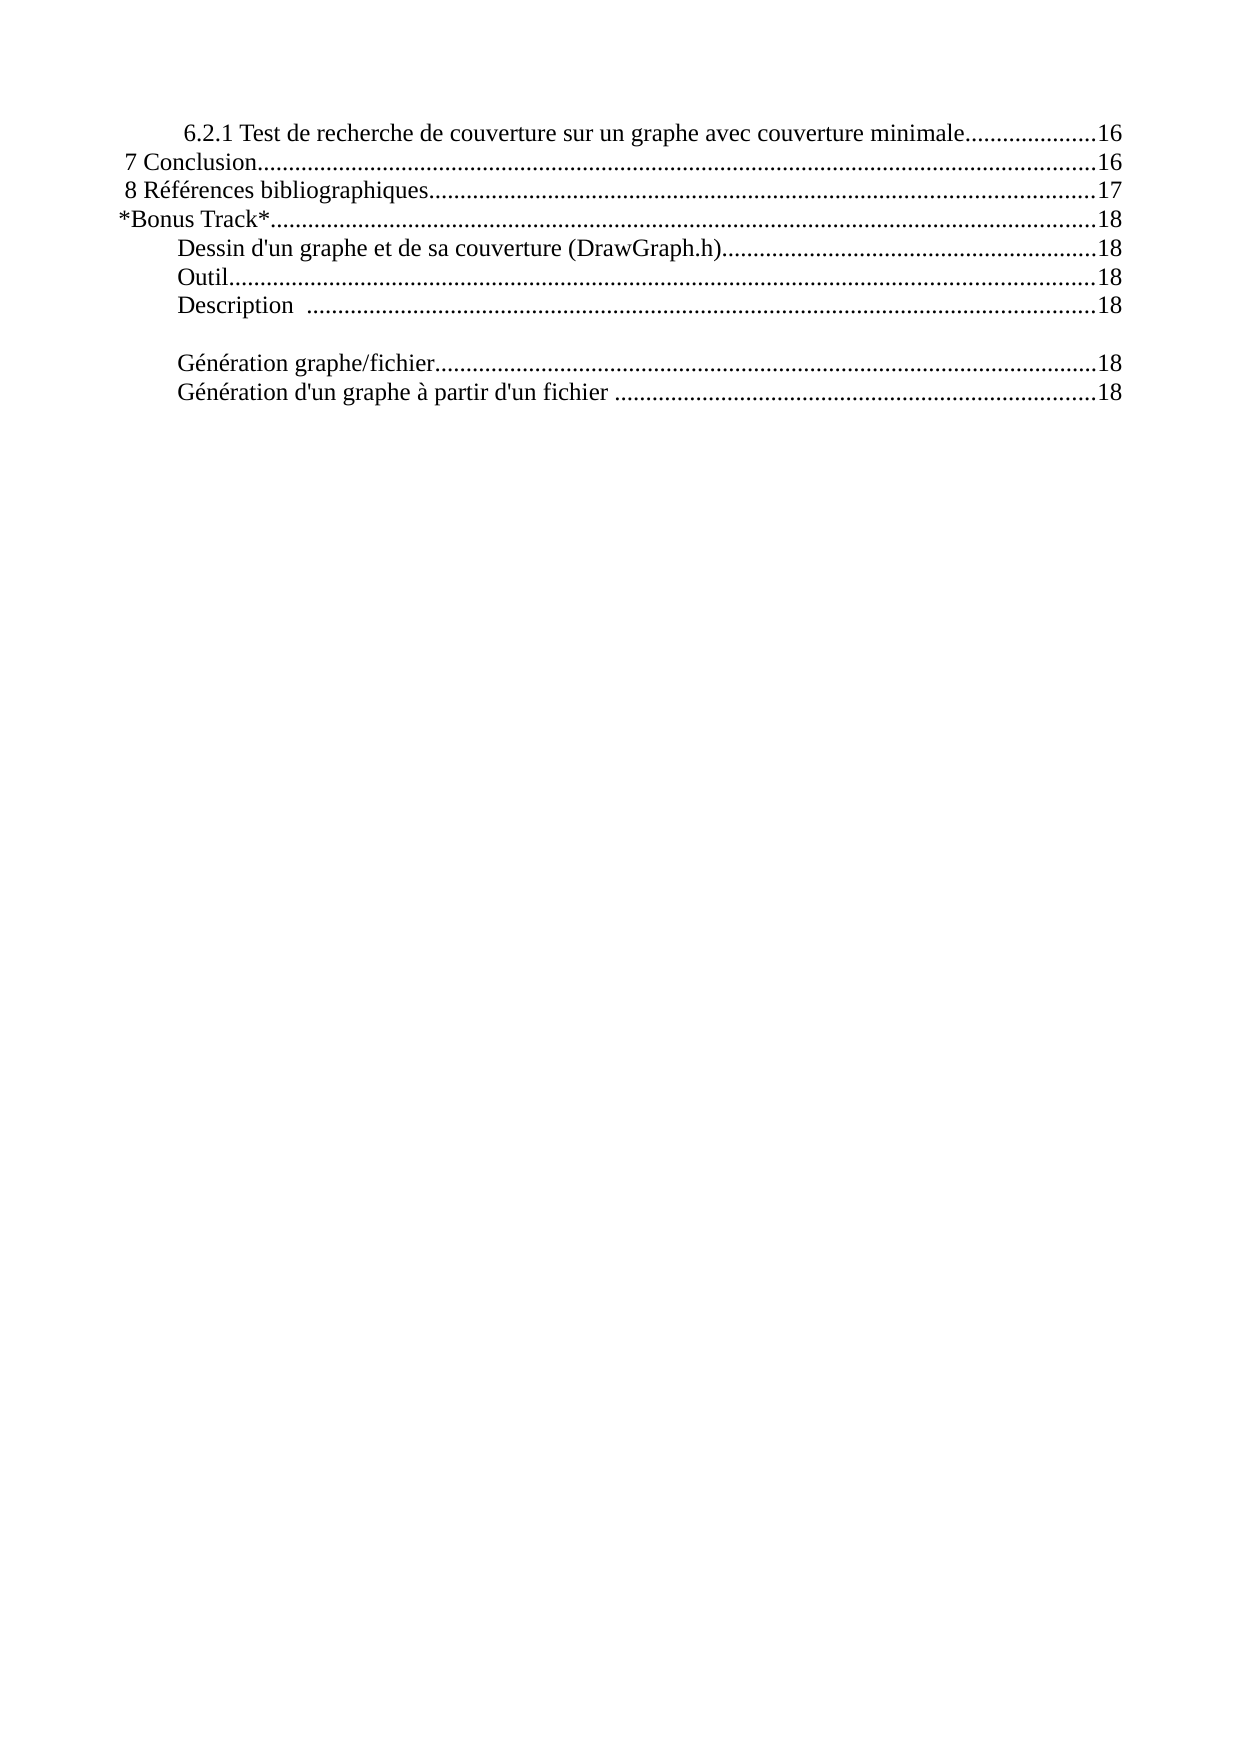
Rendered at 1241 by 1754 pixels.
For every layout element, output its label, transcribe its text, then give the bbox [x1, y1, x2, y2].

text 6.2.1 Test de recherche de couverture sur un graphe avec couverture minimale 16 [177, 118, 1122, 147]
text Génération graphe/fichier 18 [177, 319, 1122, 377]
text 7 Conclusion 16 [118, 147, 1122, 176]
text *Bonus Track* 18 [118, 204, 1122, 233]
text Description 18 [177, 291, 1122, 319]
text Outil 18 [177, 262, 1122, 291]
text Dessin d'un graphe et de sa couverture (DrawGraph.h) 18 [177, 233, 1122, 262]
text Génération d'un graphe à partir d'un fichier 18 [177, 377, 1122, 406]
text 8 Références bibliographiques 17 [118, 176, 1122, 204]
